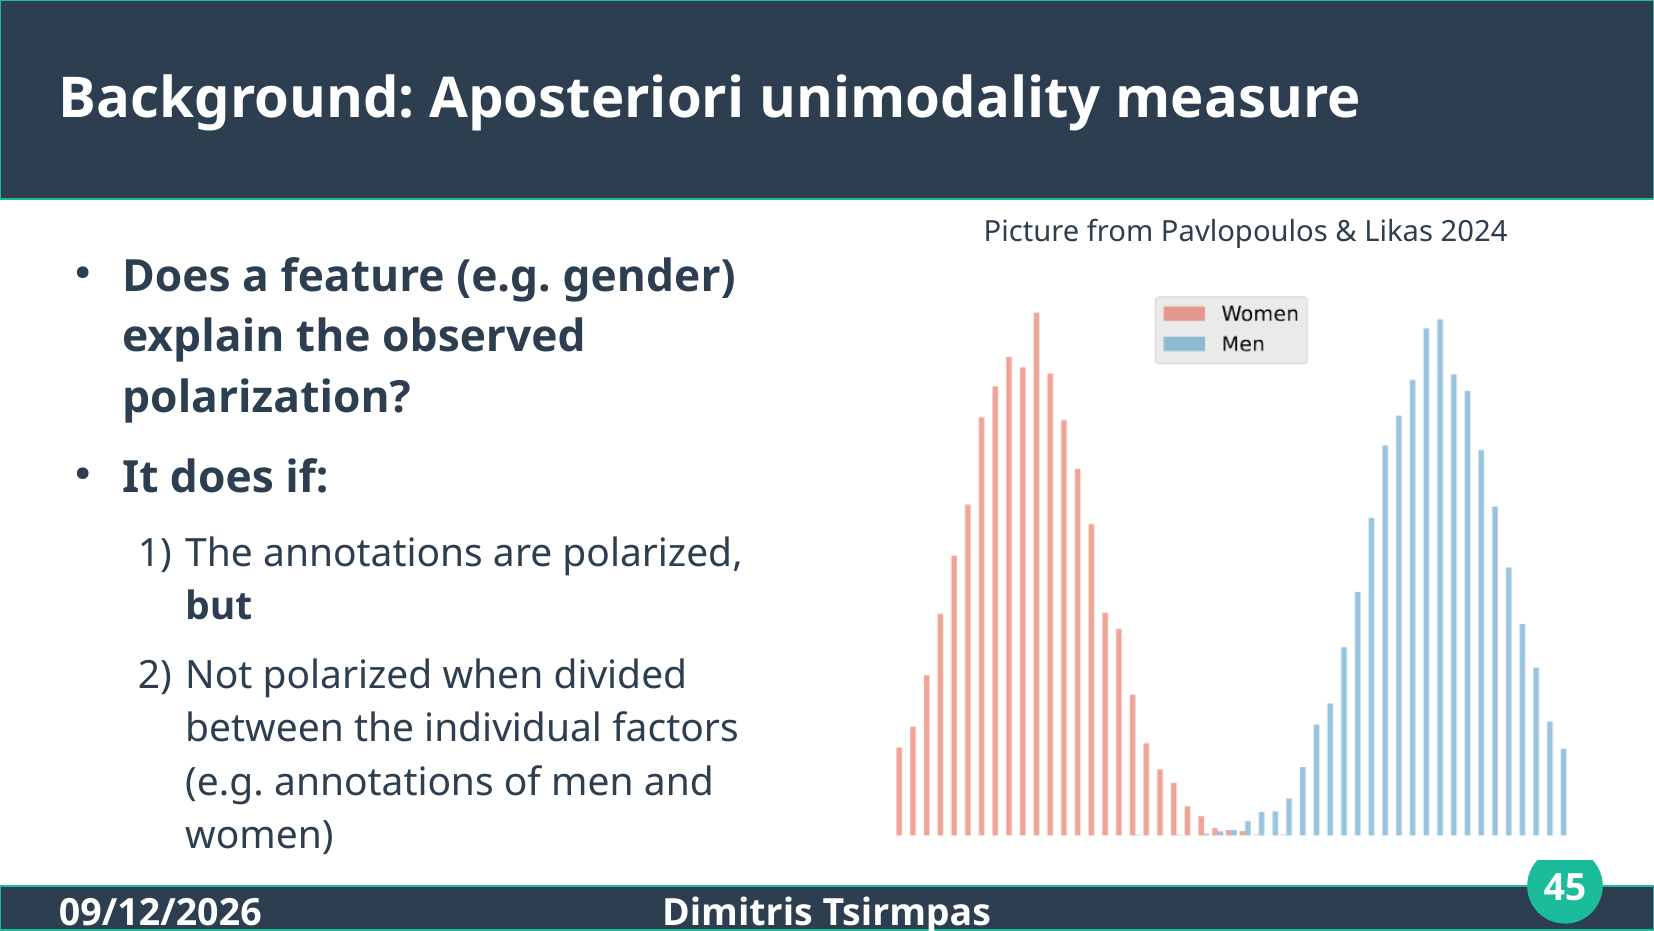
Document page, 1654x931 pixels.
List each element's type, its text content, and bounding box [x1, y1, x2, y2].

title Background: Aposteriori unimodality measure [59, 37, 1595, 155]
picture [845, 247, 1595, 860]
list Does a feature (e.g. gender) explain the observed polarization? It does if: The annotations are polarized, but Not polarized when divided between the individual factors (e.g. annotations of men and women) [59, 243, 809, 864]
text_box Picture from Pavlopoulos & Likas 2024 [968, 202, 1524, 257]
